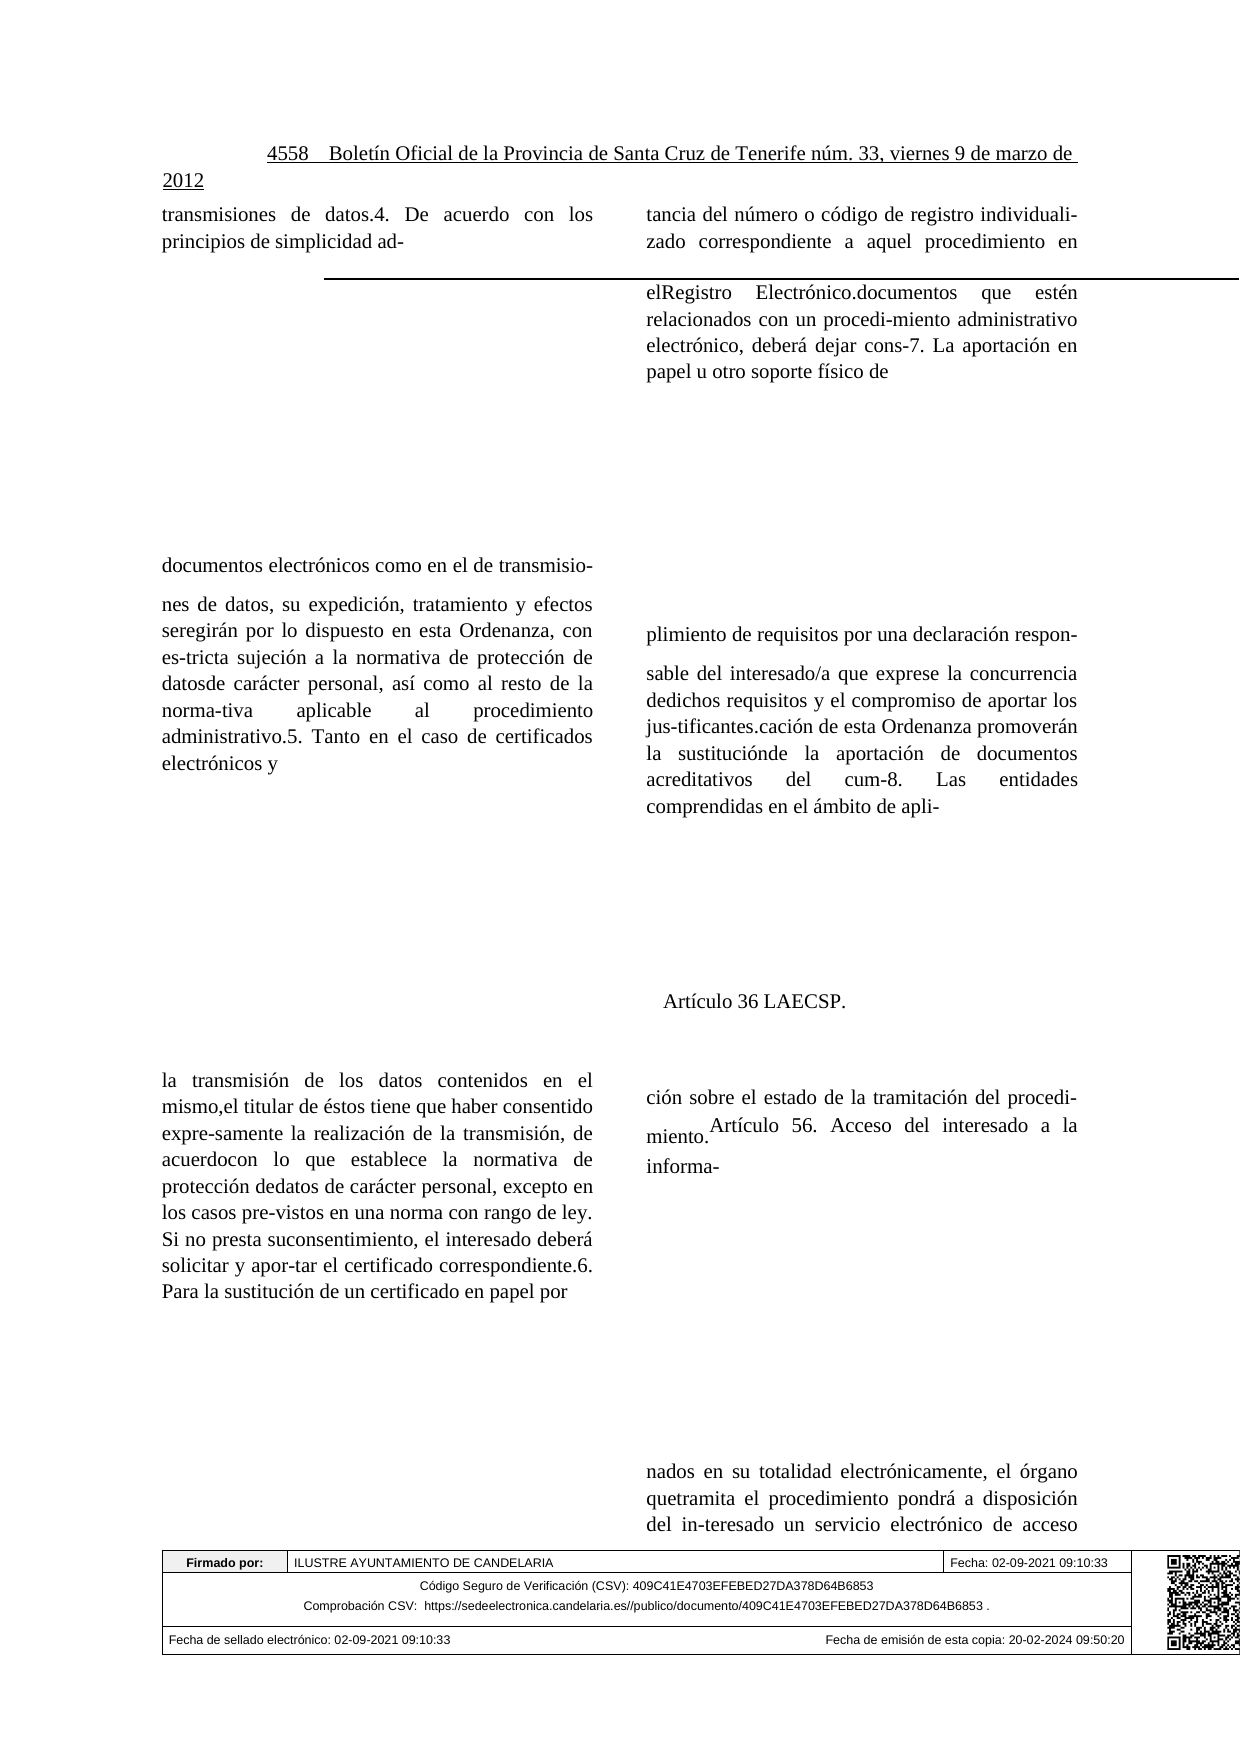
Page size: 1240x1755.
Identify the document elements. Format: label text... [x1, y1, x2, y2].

text nados en su totalidad electrónicamente, el órgano quetramita el procedimiento pondrá a disposición del in-teresado un servicio electrónico de acceso [646, 1459, 1078, 1536]
text ción sobre el estado de la tramitación del procedi-miento.Artículo 56. Acceso del interesado a la informa- [646, 1085, 1078, 1191]
text elRegistro Electrónico.documentos que estén relacionados con un procedi-miento administrativo electrónico, deberá dejar cons-7. La aportación en papel u otro soporte físico de [646, 280, 1078, 383]
text plimiento de requisitos por una declaración respon-sable del interesado/a que exprese la concurrencia dedichos requisitos y el compromiso de aportar los jus-tificantes.cación de esta Ordenanza promoverán la sustituciónde la aportación de documentos acreditativos del cum-8. Las entidades comprendidas en el ámbito de apli- [646, 622, 1078, 818]
text documentos electrónicos como en el de transmisio-nes de datos, su expedición, tratamiento y efectos seregirán por lo dispuesto en esta Ordenanza, con es-tricta sujeción a la normativa de protección de datosde carácter personal, así como al resto de la norma-tiva aplicable al procedimiento administrativo.5. Tanto en el caso de certificados electrónicos y [162, 552, 593, 775]
text la transmisión de los datos contenidos en el mismo,el titular de éstos tiene que haber consentido expre-samente la realización de la transmisión, de acuerdocon lo que establece la normativa de protección dedatos de carácter personal, excepto en los casos pre-vistos en una norma con rango de ley. Si no presta suconsentimiento, el interesado deberá solicitar y apor-tar el certificado correspondiente.6. Para la sustitución de un certificado en papel por [162, 1068, 593, 1303]
text transmisiones de datos.4. De acuerdo con los principios de simplicidad ad- [162, 202, 593, 253]
text Artículo 36 LAECSP. [663, 989, 1078, 1013]
text tancia del número o código de registro individuali-zado correspondiente a aquel procedimiento en [646, 202, 1078, 278]
